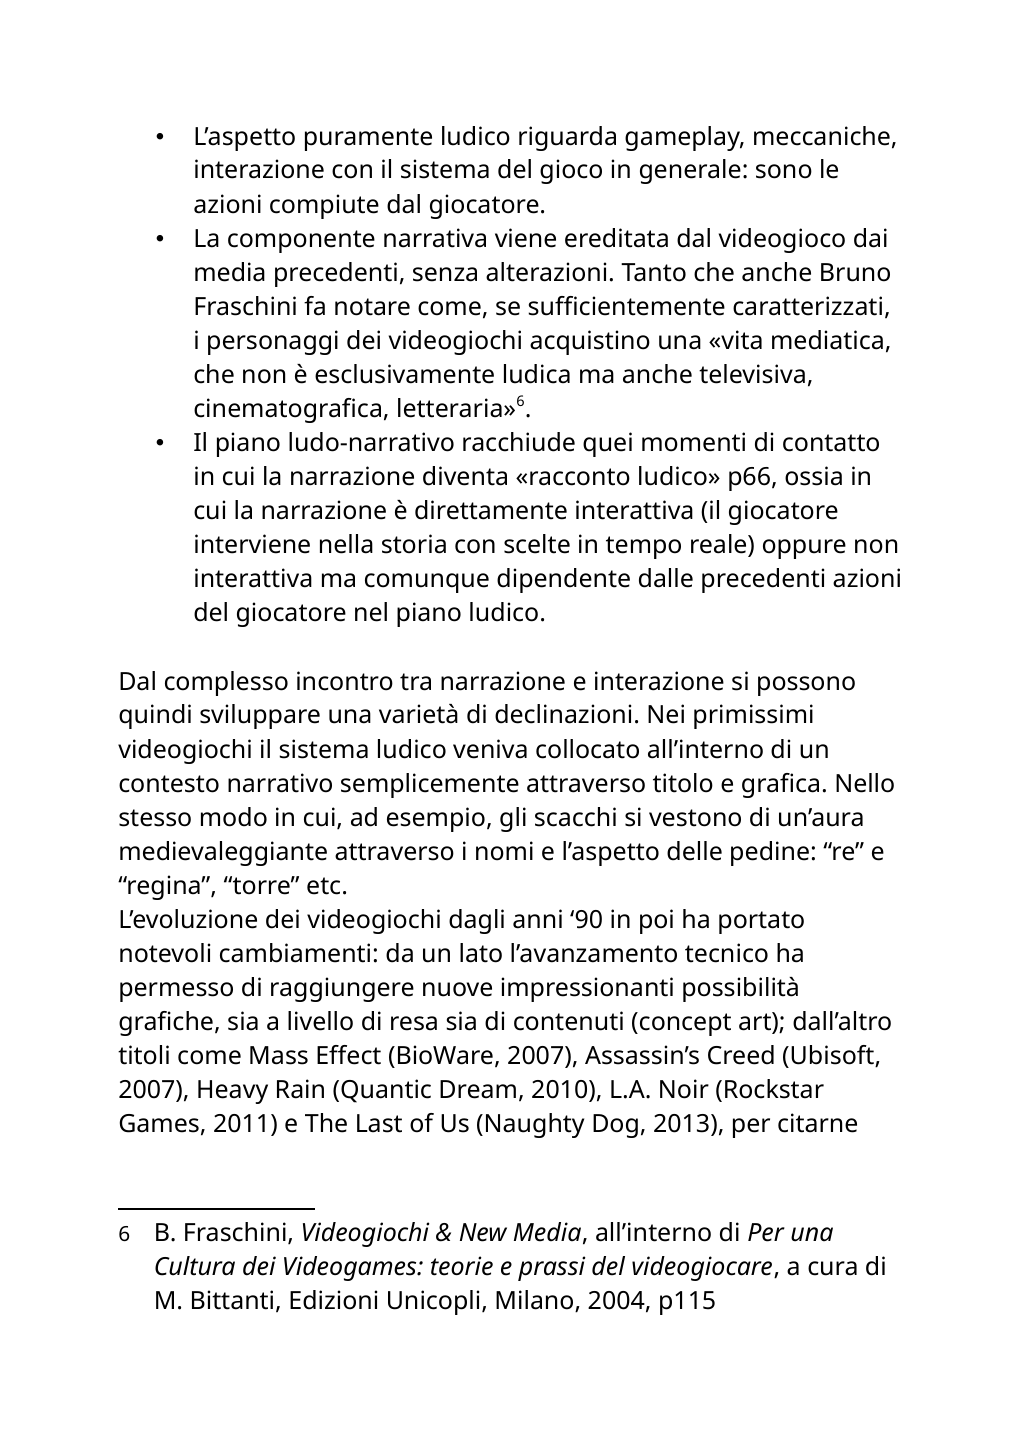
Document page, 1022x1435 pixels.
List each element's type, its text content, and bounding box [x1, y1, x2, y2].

list B. Fraschini, Videogiochi & New Media, all’interno di Per una Cultura dei Videogames: teorie e prassi del videogiocare, a cura di M. Bittanti, Edizioni Unicopli, Milano, 2004, p115 [118, 1215, 903, 1317]
list Il piano ludo-narrativo racchiude quei momenti di contatto in cui la narrazione diventa «racconto ludico» p66, ossia in cui la narrazione è direttamente interattiva (il giocatore interviene nella storia con scelte in tempo reale) oppure non interattiva ma comunque dipendente dalle precedenti azioni del giocatore nel piano ludico. [156, 425, 903, 629]
text Dal complesso incontro tra narrazione e interazione si possono quindi sviluppare una varietà di declinazioni. Nei primissimi videogiochi il sistema ludico veniva collocato all’interno di un contesto narrativo semplicemente attraverso titolo e grafica. Nello stesso modo in cui, ad esempio, gli scacchi si vestono di un’aura medievaleggiante attraverso i nomi e l’aspetto delle pedine: “re” e “regina”, “torre” etc. [118, 663, 903, 902]
list La componente narrativa viene ereditata dal videogioco dai media precedenti, senza alterazioni. Tanto che anche Bruno Fraschini fa notare come, se sufficientemente caratterizzati, i personaggi dei videogiochi acquistino una «vita mediatica, che non è esclusivamente ludica ma anche televisiva, cinematografica, letteraria». [156, 220, 903, 425]
list L’aspetto puramente ludico riguarda gameplay, meccaniche, interazione con il sistema del gioco in generale: sono le azioni compiute dal giocatore. [156, 118, 903, 220]
text L’evoluzione dei videogiochi dagli anni ‘90 in poi ha portato notevoli cambiamenti: da un lato l’avanzamento tecnico ha permesso di raggiungere nuove impressionanti possibilità grafiche, sia a livello di resa sia di contenuti (concept art); dall’altro titoli come Mass Effect (BioWare, 2007), Assassin’s Creed (Ubisoft, 2007), Heavy Rain (Quantic Dream, 2010), L.A. Noir (Rockstar Games, 2011) e The Last of Us (Naughty Dog, 2013), per citarne [118, 902, 903, 1140]
